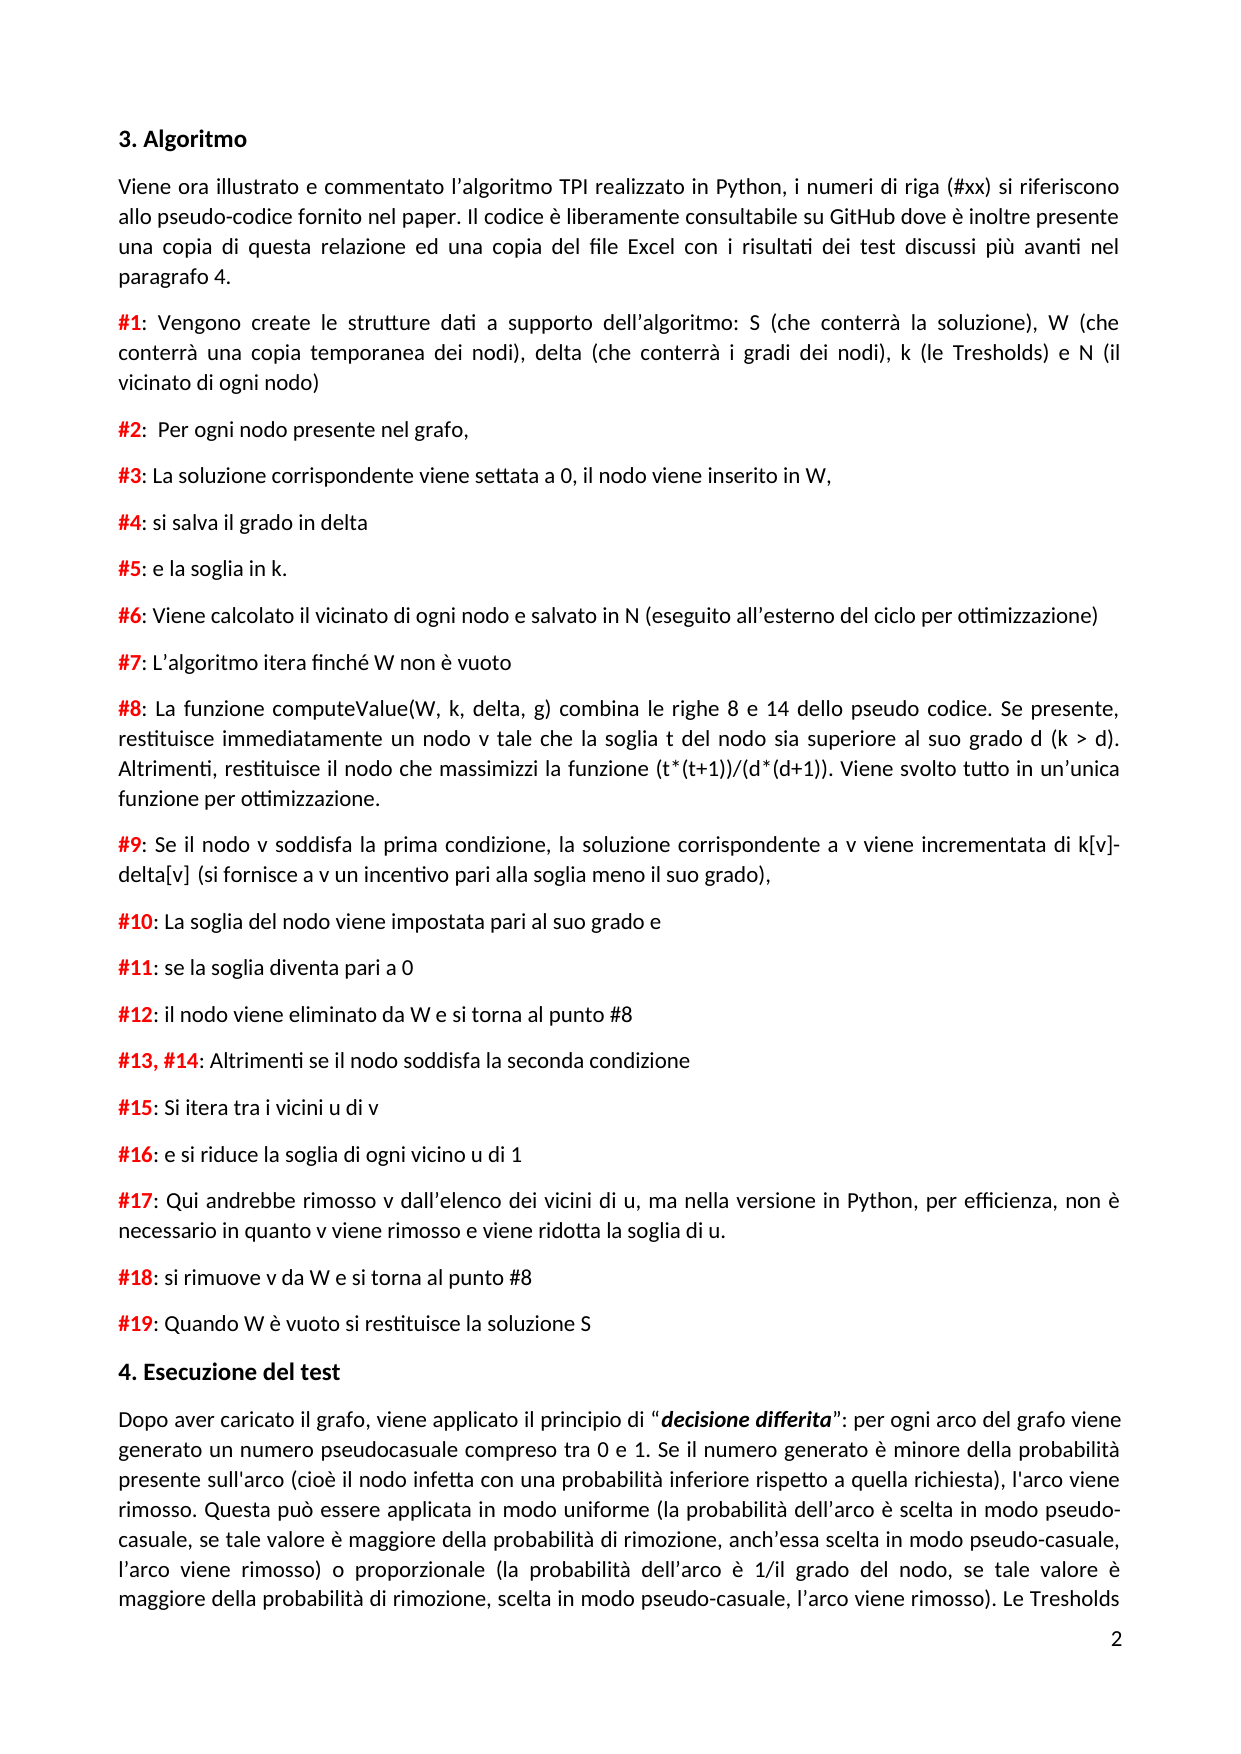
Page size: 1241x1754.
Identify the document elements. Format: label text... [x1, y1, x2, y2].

text #1: Vengono create le strutture dati a supporto dell’algoritmo: S (che conterrà la soluzione), W (che conterrà una copia temporanea dei nodi), delta (che conterrà i gradi dei nodi), k (le Tresholds) e N (il vicinato di ogni nodo) [118, 308, 1122, 396]
text #6: Viene calcolato il vicinato di ogni nodo e salvato in N (eseguito all’esterno del ciclo per ottimizzazione) [118, 601, 1122, 629]
text #12: il nodo viene eliminato da W e si torna al punto #8 [118, 1000, 1122, 1028]
text Viene ora illustrato e commentato l’algoritmo TPI realizzato in Python, i numeri di riga (#xx) si riferiscono allo pseudo-codice fornito nel paper. Il codice è liberamente consultabile su GitHub dove è inoltre presente una copia di questa relazione ed una copia del file Excel con i risultati dei test discussi più avanti nel paragrafo 4. [118, 172, 1122, 290]
text #10: La soglia del nodo viene impostata pari al suo grado e [118, 907, 1122, 935]
text #9: Se il nodo v soddisfa la prima condizione, la soluzione corrispondente a v viene incrementata di k[v]-delta[v] (si fornisce a v un incentivo pari alla soglia meno il suo grado), [118, 831, 1122, 888]
text #5: e la soglia in k. [118, 554, 1122, 583]
text #13, #14: Altrimenti se il nodo soddisfa la seconda condizione [118, 1047, 1122, 1075]
text #7: L’algoritmo itera finché W non è vuoto [118, 648, 1122, 676]
text #19: Quando W è vuoto si restituisce la soluzione S [118, 1309, 1122, 1337]
text #16: e si riduce la soglia di ogni vicino u di 1 [118, 1140, 1122, 1168]
text #4: si salva il grado in delta [118, 508, 1122, 536]
text 3. Algoritmo [118, 123, 1122, 153]
text Dopo aver caricato il grafo, viene applicato il principio di “decisione differita”: per ogni arco del grafo viene generato un numero pseudocasuale compreso tra 0 e 1. Se il numero generato è minore della probabilità presente sull'arco (cioè il nodo infetta con una probabilità inferiore rispetto a quella richiesta), l'arco viene rimosso. Questa può essere applicata in modo uniforme (la probabilità dell’arco è scelta in modo pseudo-casuale, se tale valore è maggiore della probabilità di rimozione, anch’essa scelta in modo pseudo-casuale, l’arco viene rimosso) o proporzionale (la probabilità dell’arco è 1/il grado del nodo, se tale valore è maggiore della probabilità di rimozione, scelta in modo pseudo-casuale, l’arco viene rimosso). Le Tresholds [118, 1405, 1122, 1613]
text #11: se la soglia diventa pari a 0 [118, 953, 1122, 982]
text #3: La soluzione corrispondente viene settata a 0, il nodo viene inserito in W, [118, 461, 1122, 489]
text 4. Esecuzione del test [118, 1356, 1122, 1386]
text #15: Si itera tra i vicini u di v [118, 1093, 1122, 1121]
text #8: La funzione computeValue(W, k, delta, g) combina le righe 8 e 14 dello pseudo codice. Se presente, restituisce immediatamente un nodo v tale che la soglia t del nodo sia superiore al suo grado d (k > d). Altrimenti, restituisce il nodo che massimizzi la funzione (t*(t+1))/(d*(d+1)). Viene svolto tutto in un’unica funzione per ottimizzazione. [118, 694, 1122, 812]
text #17: Qui andrebbe rimosso v dall’elenco dei vicini di u, ma nella versione in Python, per efficienza, non è necessario in quanto v viene rimosso e viene ridotta la soglia di u. [118, 1186, 1122, 1244]
text #2: Per ogni nodo presente nel grafo, [118, 415, 1122, 443]
text #18: si rimuove v da W e si torna al punto #8 [118, 1263, 1122, 1291]
